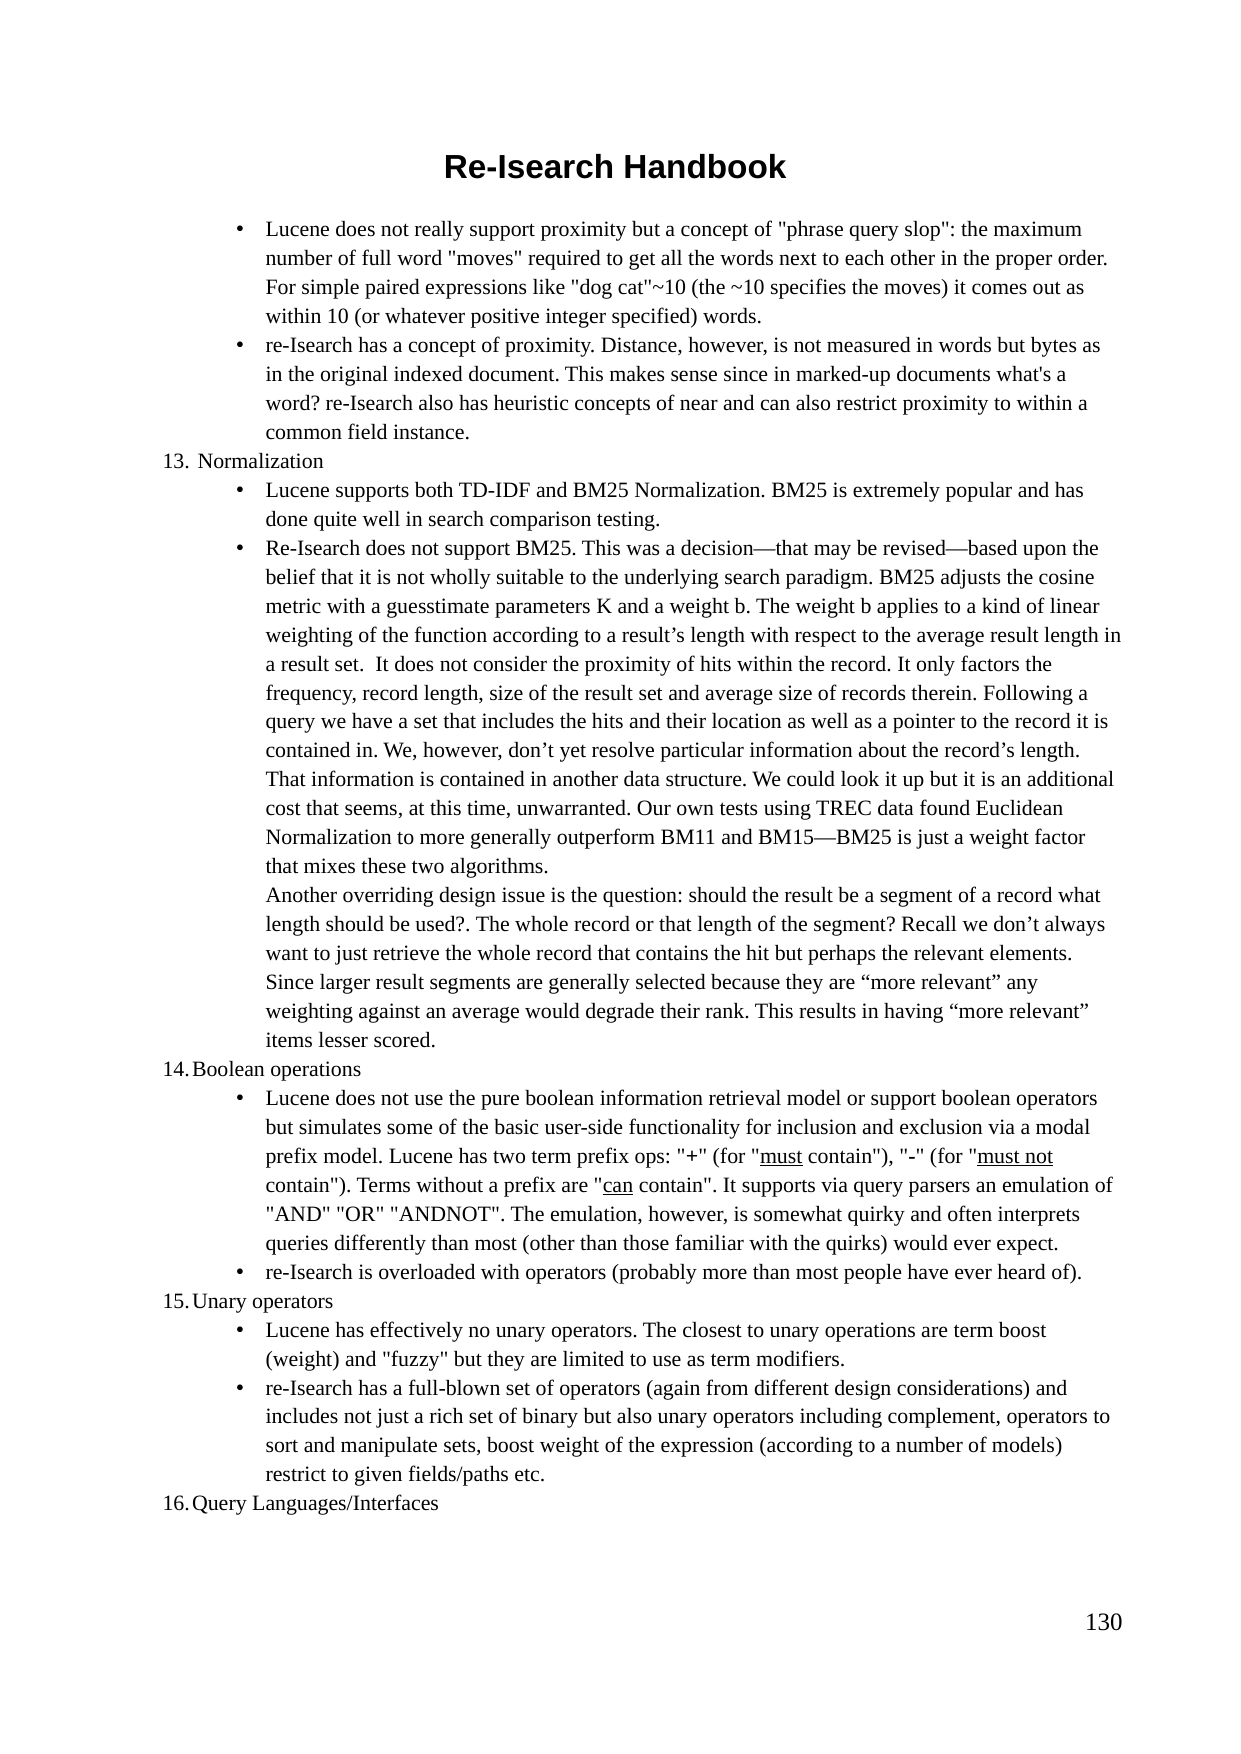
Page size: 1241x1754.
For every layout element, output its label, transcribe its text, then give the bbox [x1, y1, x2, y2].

list Re-Isearch does not support BM25. This was a decision—that may be revised—based upon the belief that it is not wholly suitable to the underlying search paradigm. BM25 adjusts the cosine metric with a guesstimate parameters K and a weight b. The weight b applies to a kind of linear weighting of the function according to a result’s length with respect to the average result length in a result set. It does not consider the proximity of hits within the record. It only factors the frequency, record length, size of the result set and average size of records therein. Following a query we have a set that includes the hits and their location as well as a pointer to the record it is contained in. We, however, don’t yet resolve particular information about the record’s length. That information is contained in another data structure. We could look it up but it is an additional cost that seems, at this time, unwarranted. Our own tests using TREC data found Euclidean Normalization to more generally outperform BM11 and BM15—BM25 is just a weight factor that mixes these two algorithms. [236, 535, 1122, 878]
list Query Languages/Interfaces [162, 1490, 1122, 1516]
list Lucene does not really support proximity but a concept of "phrase query slop": the maximum number of full word "moves" required to get all the words next to each other in the proper order. For simple paired expressions like "dog cat"~10 (the ~10 specifies the moves) it comes out as within 10 (or whatever positive integer specified) words. [236, 216, 1122, 328]
list re-Isearch has a concept of proximity. Distance, however, is not measured in words but bytes as in the original indexed document. This makes sense since in marked-up documents what's a word? re-Isearch also has heuristic concepts of near and can also restrict proximity to within a common field instance. [236, 332, 1122, 444]
list Boolean operations [162, 1056, 1122, 1081]
list Lucene supports both TD-IDF and BM25 Normalization. BM25 is extremely popular and has done quite well in search comparison testing. [236, 477, 1122, 531]
list Lucene does not use the pure boolean information retrieval model or support boolean operators but simulates some of the basic user-side functionality for inclusion and exclusion via a modal prefix model. Lucene has two term prefix ops: "+" (for "must contain"), "-" (for "must not contain"). Terms without a prefix are "can contain". It supports via query parsers an emulation of "AND" "OR" "ANDNOT". The emulation, however, is somewhat quirky and often interprets queries differently than most (other than those familiar with the quirks) would ever expect. [236, 1085, 1122, 1255]
list re-Isearch is overloaded with operators (probably more than most people have ever heard of). [236, 1259, 1122, 1284]
list Lucene has effectively no unary operators. The closest to unary operations are term boost (weight) and "fuzzy" but they are limited to use as term modifiers. [236, 1317, 1122, 1371]
list re-Isearch has a full-blown set of operators (again from different design considerations) and includes not just a rich set of binary but also unary operators including complement, operators to sort and manipulate sets, boost weight of the expression (according to a number of models) restrict to given fields/paths etc. [236, 1374, 1122, 1487]
list Normalization [162, 448, 1122, 473]
list Another overriding design issue is the question: should the result be a segment of a record what length should be used?. The whole record or that length of the segment? Recall we don’t always want to just retrieve the whole record that contains the hit but perhaps the relevant elements. Since larger result segments are generally selected because they are “more relevant” any weighting against an average would degrade their rank. This results in having “more relevant” items lesser scored. [236, 882, 1122, 1052]
list Unary operators [162, 1288, 1122, 1313]
